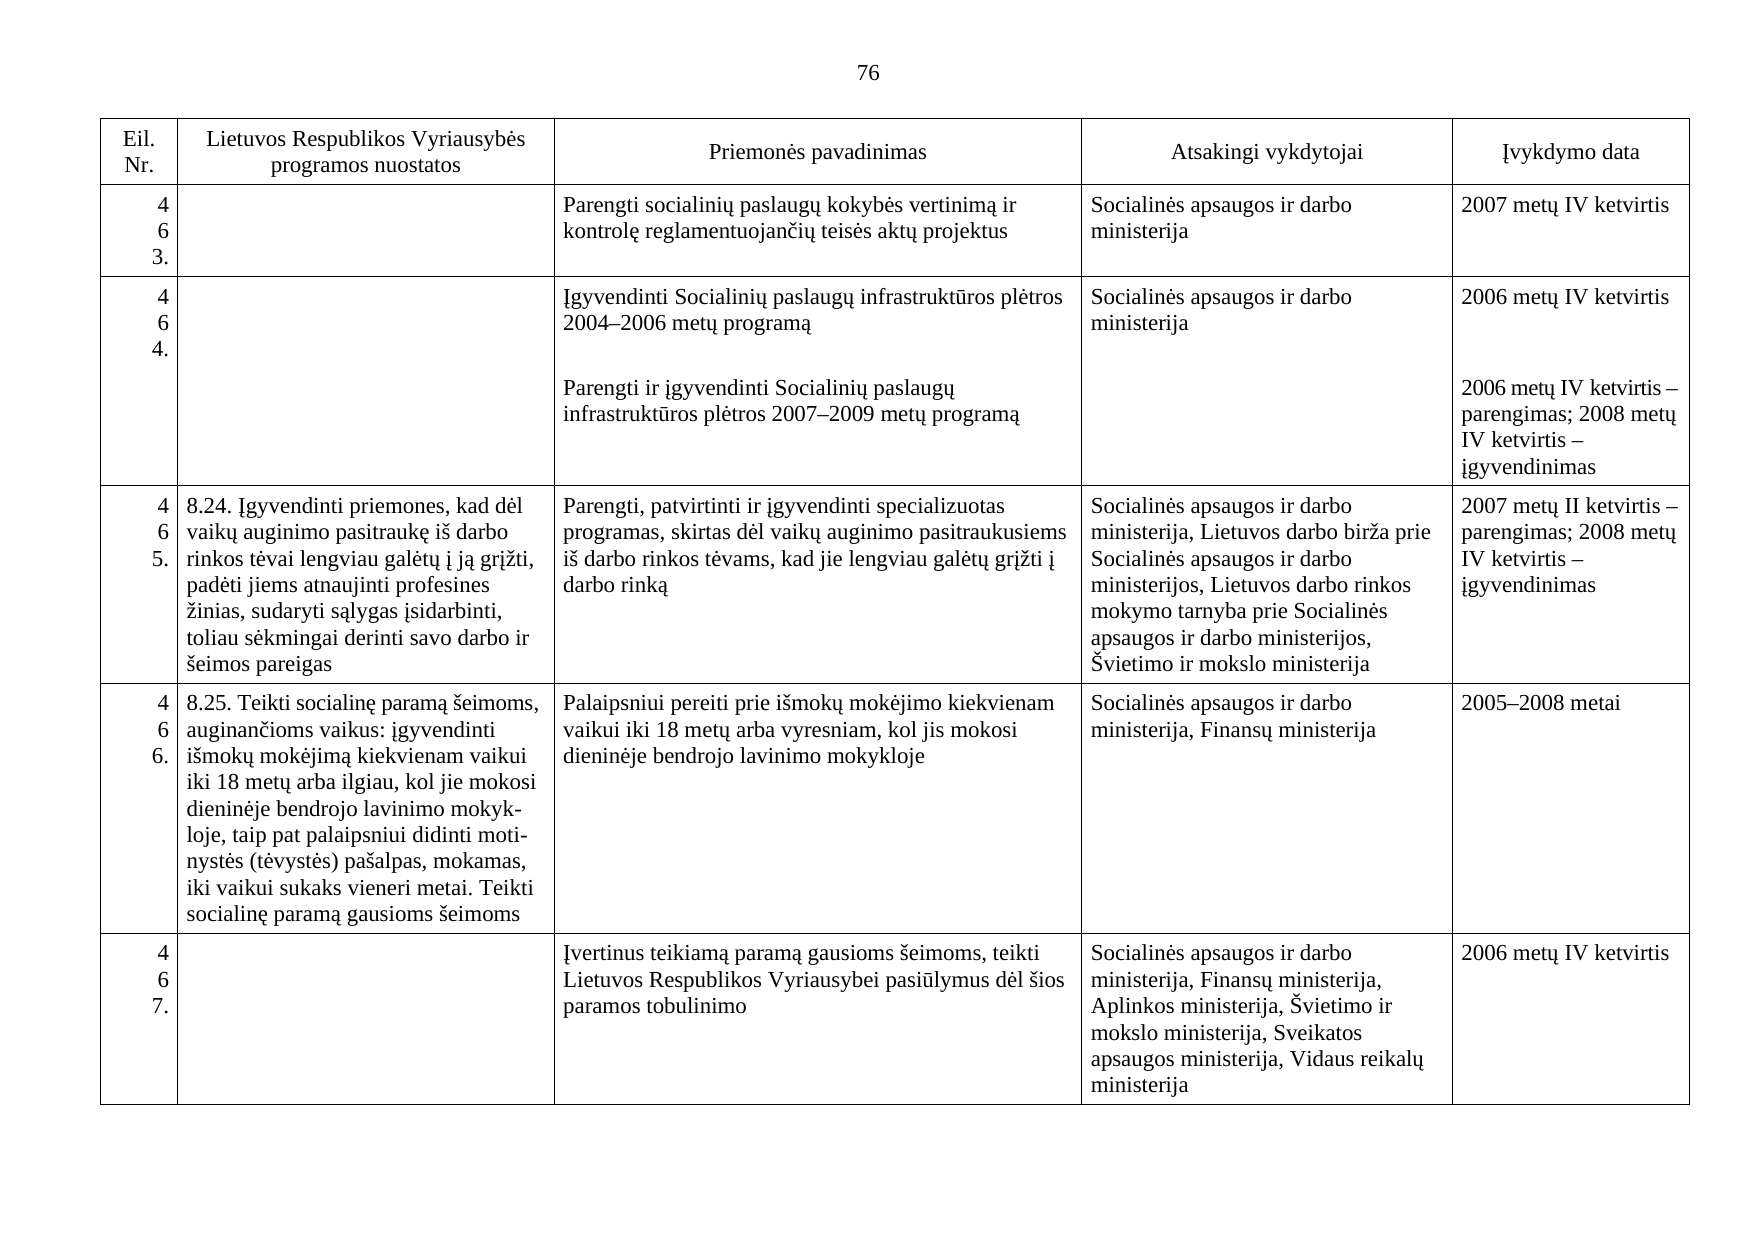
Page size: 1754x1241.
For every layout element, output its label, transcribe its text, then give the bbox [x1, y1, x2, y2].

table_cell 8.24. Įgyvendinti priemones, kad dėl vaikų auginimo pasitraukę iš darbo rinkos tėvai lengviau galėtų į ją grįžti, padėti jiems atnaujinti profesines žinias, sudaryti sąlygas įsidarbinti, toliau sėkmingai derinti savo darbo ir šeimos pareigas [178, 486, 554, 682]
table_cell Socialinės apsaugos ir darbo ministerija, Finansų ministerija, Aplinkos ministerija, Švietimo ir mokslo ministerija, Sveikatos apsaugos ministerija, Vidaus reikalų ministerija [1082, 934, 1452, 1103]
table_cell Parengti, patvirtinti ir įgyvendinti specializuotas programas, skirtas dėl vaikų auginimo pasitraukusiems iš darbo rinkos tėvams, kad jie lengviau galėtų grįžti į darbo rinką [555, 486, 1081, 682]
table_cell Parengti socialinių paslaugų kokybės vertinimą ir kontrolę reglamentuojančių teisės aktų projektus [555, 185, 1081, 276]
table_cell Socialinės apsaugos ir darbo ministerija [1082, 277, 1452, 368]
table_cell [101, 684, 177, 932]
table_cell 8.25. Teikti socialinę paramą šeimoms, auginančioms vaikus: įgyvendinti išmokų mokėjimą kiekvienam vaikui iki 18 metų arba ilgiau, kol jie mokosi dieninėje bendrojo lavinimo mokyk­loje, taip pat palaipsniui didinti moti­nystės (tėvystės) pašalpas, mokamas, iki vaikui sukaks vieneri metai. Teikti socialinę paramą gausioms šeimoms [178, 684, 554, 932]
table_header Atsakingi vykdytojai [1082, 119, 1452, 184]
table_cell [101, 934, 177, 1103]
table_cell 2005–2008 metai [1453, 684, 1689, 932]
table_cell 2007 metų IV ketvirtis [1453, 185, 1689, 276]
table_cell Įgyvendinti Socialinių paslaugų infrastruktūros plėtros 2004–2006 metų programą [555, 277, 1081, 368]
table_cell Parengti ir įgyvendinti Socialinių paslaugų infrastruktūros plėtros 2007–2009 metų programą [555, 368, 1081, 485]
table_cell Palaipsniui pereiti prie išmokų mokėjimo kiekvienam vaikui iki 18 metų arba vyresniam, kol jis mokosi dieninėje bendrojo lavinimo mokykloje [555, 684, 1081, 932]
table_cell Socialinės apsaugos ir darbo ministerija [1082, 185, 1452, 276]
table_header Eil. Nr. [101, 119, 177, 184]
table_header Priemonės pavadinimas [555, 119, 1081, 184]
table_header Lietuvos Respublikos Vyriausybės programos nuostatos [178, 119, 554, 184]
table_cell [178, 277, 554, 368]
table_cell Socialinės apsaugos ir darbo ministerija, Lietuvos darbo birža prie Socialinės apsaugos ir darbo ministerijos, Lietuvos darbo rinkos mokymo tarnyba prie Socialinės apsaugos ir darbo ministerijos, Švietimo ir mokslo ministerija [1082, 486, 1452, 682]
table_cell 2006 metų IV ketvirtis [1453, 934, 1689, 1103]
table_cell [178, 368, 554, 485]
table_cell 2006 metų IV ketvirtis –parengimas; 2008 metų IV ketvirtis – įgyvendinimas [1453, 368, 1689, 485]
table_cell [101, 277, 177, 368]
table_cell [101, 185, 177, 276]
table_cell Socialinės apsaugos ir darbo ministerija, Finansų ministerija [1082, 684, 1452, 932]
table_header Įvykdymo data [1453, 119, 1689, 184]
table_cell [1082, 368, 1452, 485]
table_cell 2006 metų IV ketvirtis [1453, 277, 1689, 368]
table_cell [101, 368, 177, 485]
table_cell [178, 934, 554, 1103]
table_cell [101, 486, 177, 682]
table_cell [178, 185, 554, 276]
table_cell 2007 metų II ketvirtis – parengimas; 2008 metų IV ketvirtis – įgyvendinimas [1453, 486, 1689, 682]
table_cell Įvertinus teikiamą paramą gausioms šeimoms, teikti Lietuvos Respublikos Vyriausybei pasiūlymus dėl šios paramos tobulinimo [555, 934, 1081, 1103]
